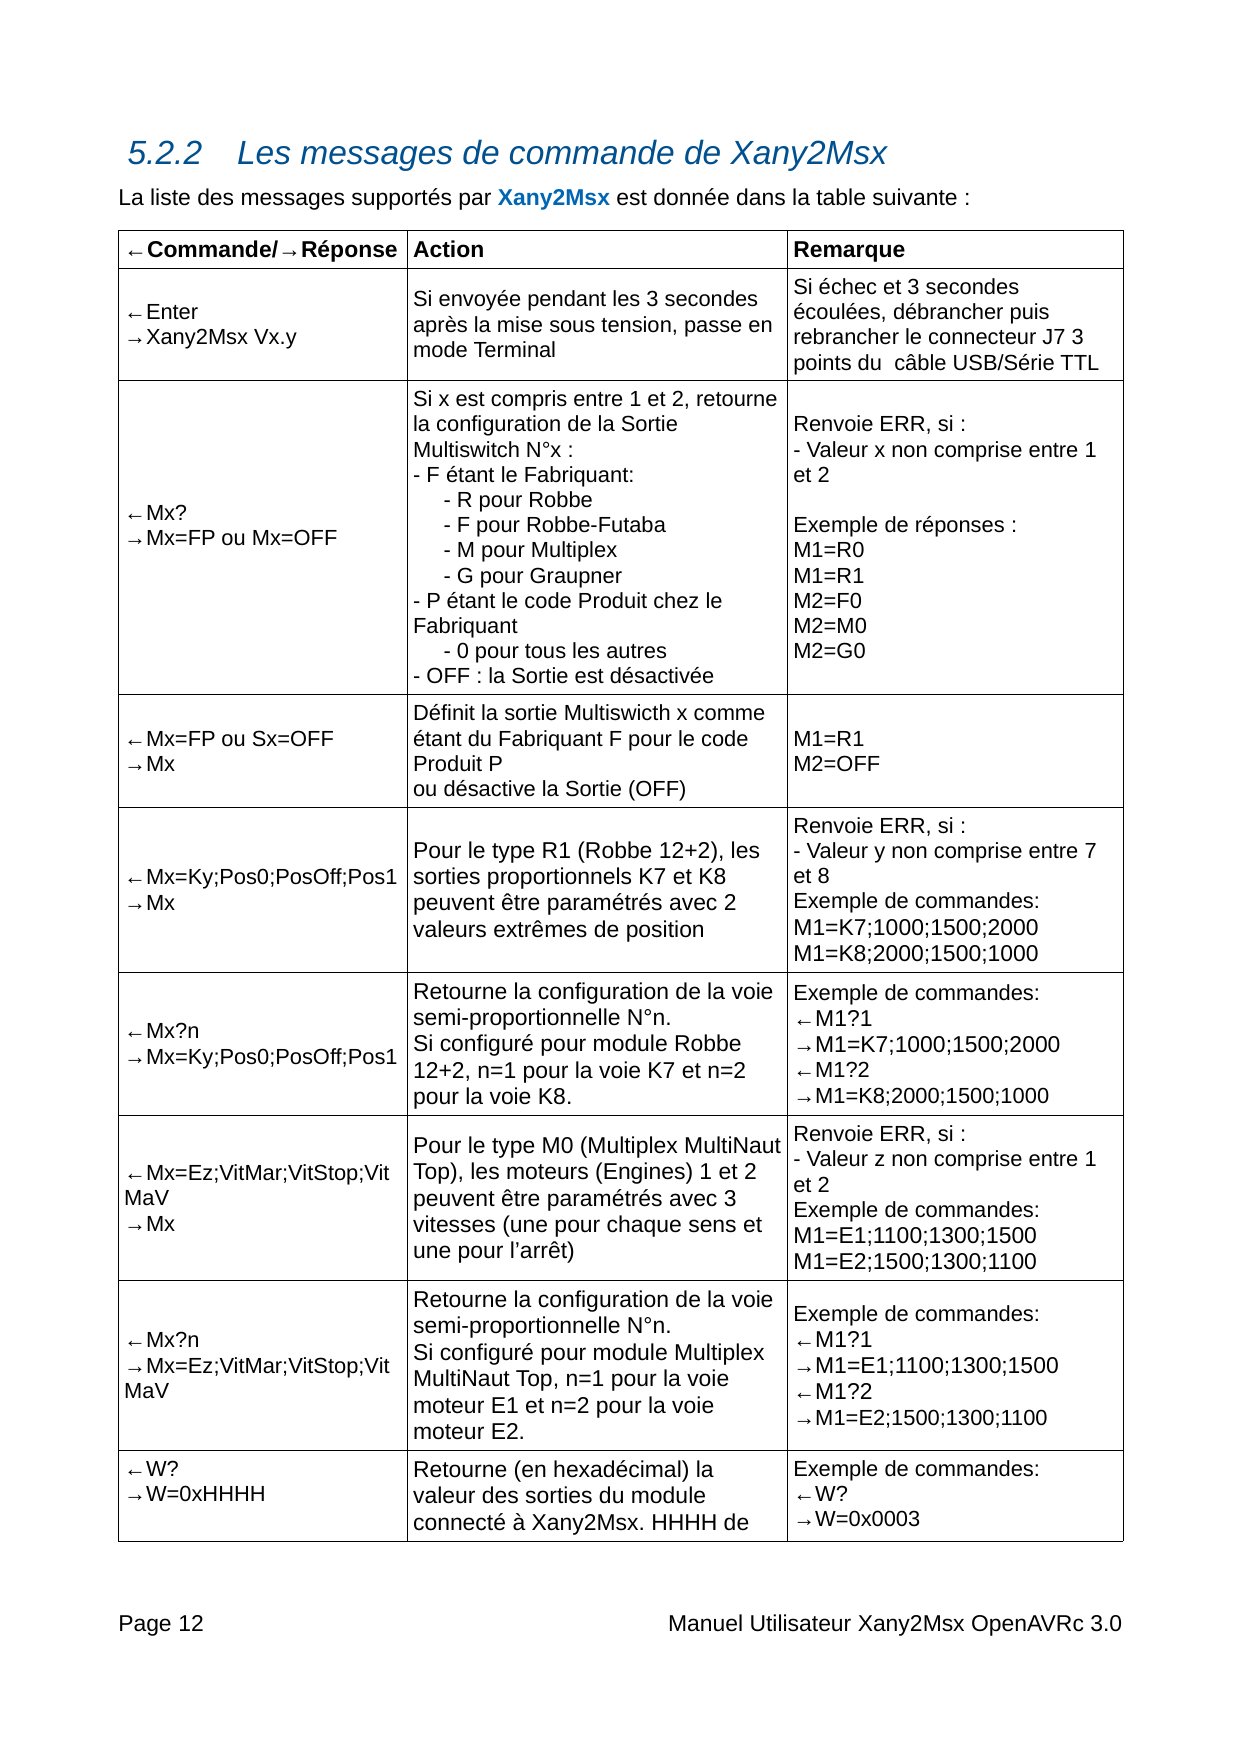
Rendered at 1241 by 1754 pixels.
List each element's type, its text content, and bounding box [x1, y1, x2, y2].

table_header Remarque [788, 231, 1123, 268]
table_cell ←Mx=FP ou Sx=OFF →Mx [119, 695, 407, 807]
table_cell Si x est compris entre 1 et 2, retourne la configuration de la Sortie Multiswitch N°x : - F étant le Fabriquant: - R pour Robbe - F pour Robbe-Futaba - M pour Multiplex - G pour Graupner - P étant le code Produit chez le Fabriquant - 0 pour tous les autres - OFF : la Sortie est désactivée [408, 381, 787, 694]
table_cell Retourne (en hexadécimal) la valeur des sorties du module connecté à Xany2Msx. HHHH de [408, 1451, 787, 1541]
text La liste des messages supportés par Xany2Msx est donnée dans la table suivante : [118, 184, 1164, 210]
table_header Action [408, 231, 787, 268]
table_cell M1=R1 M2=OFF [788, 695, 1123, 807]
table_cell ←Mx=Ez;VitMar;VitStop;VitMaV →Mx [119, 1116, 407, 1280]
table_cell ←Mx?n →Mx=Ez;VitMar;VitStop;VitMaV [119, 1281, 407, 1450]
table_header ←Commande/→Réponse [119, 231, 407, 268]
table_cell Exemple de commandes: ←M1?1 →M1=K7;1000;1500;2000 ←M1?2 →M1=K8;2000;1500;1000 [788, 973, 1123, 1115]
table_cell ←Mx?n →Mx=Ky;Pos0;PosOff;Pos1 [119, 973, 407, 1115]
table_cell Définit la sortie Multiswicth x comme étant du Fabriquant F pour le code Produit P ou désactive la Sortie (OFF) [408, 695, 787, 807]
table_cell Pour le type R1 (Robbe 12+2), les sorties proportionnels K7 et K8 peuvent être paramétrés avec 2 valeurs extrêmes de position [408, 808, 787, 972]
table_cell Renvoie ERR, si : - Valeur z non comprise entre 1 et 2 Exemple de commandes: M1=E1;1100;1300;1500 M1=E2;1500;1300;1100 [788, 1116, 1123, 1280]
table_cell Retourne la configuration de la voie semi-proportionnelle N°n. Si configuré pour module Multiplex MultiNaut Top, n=1 pour la voie moteur E1 et n=2 pour la voie moteur E2. [408, 1281, 787, 1450]
table_cell Exemple de commandes: ←W? →W=0x0003 [788, 1451, 1123, 1541]
table_cell Exemple de commandes: ←M1?1 →M1=E1;1100;1300;1500 ←M1?2 →M1=E2;1500;1300;1100 [788, 1281, 1123, 1450]
table_cell Pour le type M0 (Multiplex MultiNaut Top), les moteurs (Engines) 1 et 2 peuvent être paramétrés avec 3 vitesses (une pour chaque sens et une pour l’arrêt) [408, 1116, 787, 1280]
table_cell ←Mx=Ky;Pos0;PosOff;Pos1 →Mx [119, 808, 407, 972]
subtitle Les messages de commande de Xany2Msx [118, 133, 1164, 171]
table_cell Renvoie ERR, si : - Valeur y non comprise entre 7 et 8 Exemple de commandes: M1=K7;1000;1500;2000 M1=K8;2000;1500;1000 [788, 808, 1123, 972]
table_cell Retourne la configuration de la voie semi-proportionnelle N°n. Si configuré pour module Robbe 12+2, n=1 pour la voie K7 et n=2 pour la voie K8. [408, 973, 787, 1115]
table_cell ←W? →W=0xHHHH [119, 1451, 407, 1541]
table_cell Si envoyée pendant les 3 secondes après la mise sous tension, passe en mode Terminal [408, 269, 787, 380]
table_cell Si échec et 3 secondes écoulées, débrancher puis rebrancher le connecteur J7 3 points du câble USB/Série TTL [788, 269, 1123, 380]
table_cell ←Enter →Xany2Msx Vx.y [119, 269, 407, 380]
table_cell ←Mx? →Mx=FP ou Mx=OFF [119, 381, 407, 694]
table_cell Renvoie ERR, si : - Valeur x non comprise entre 1 et 2 Exemple de réponses : M1=R0 M1=R1 M2=F0 M2=M0 M2=G0 [788, 381, 1123, 694]
